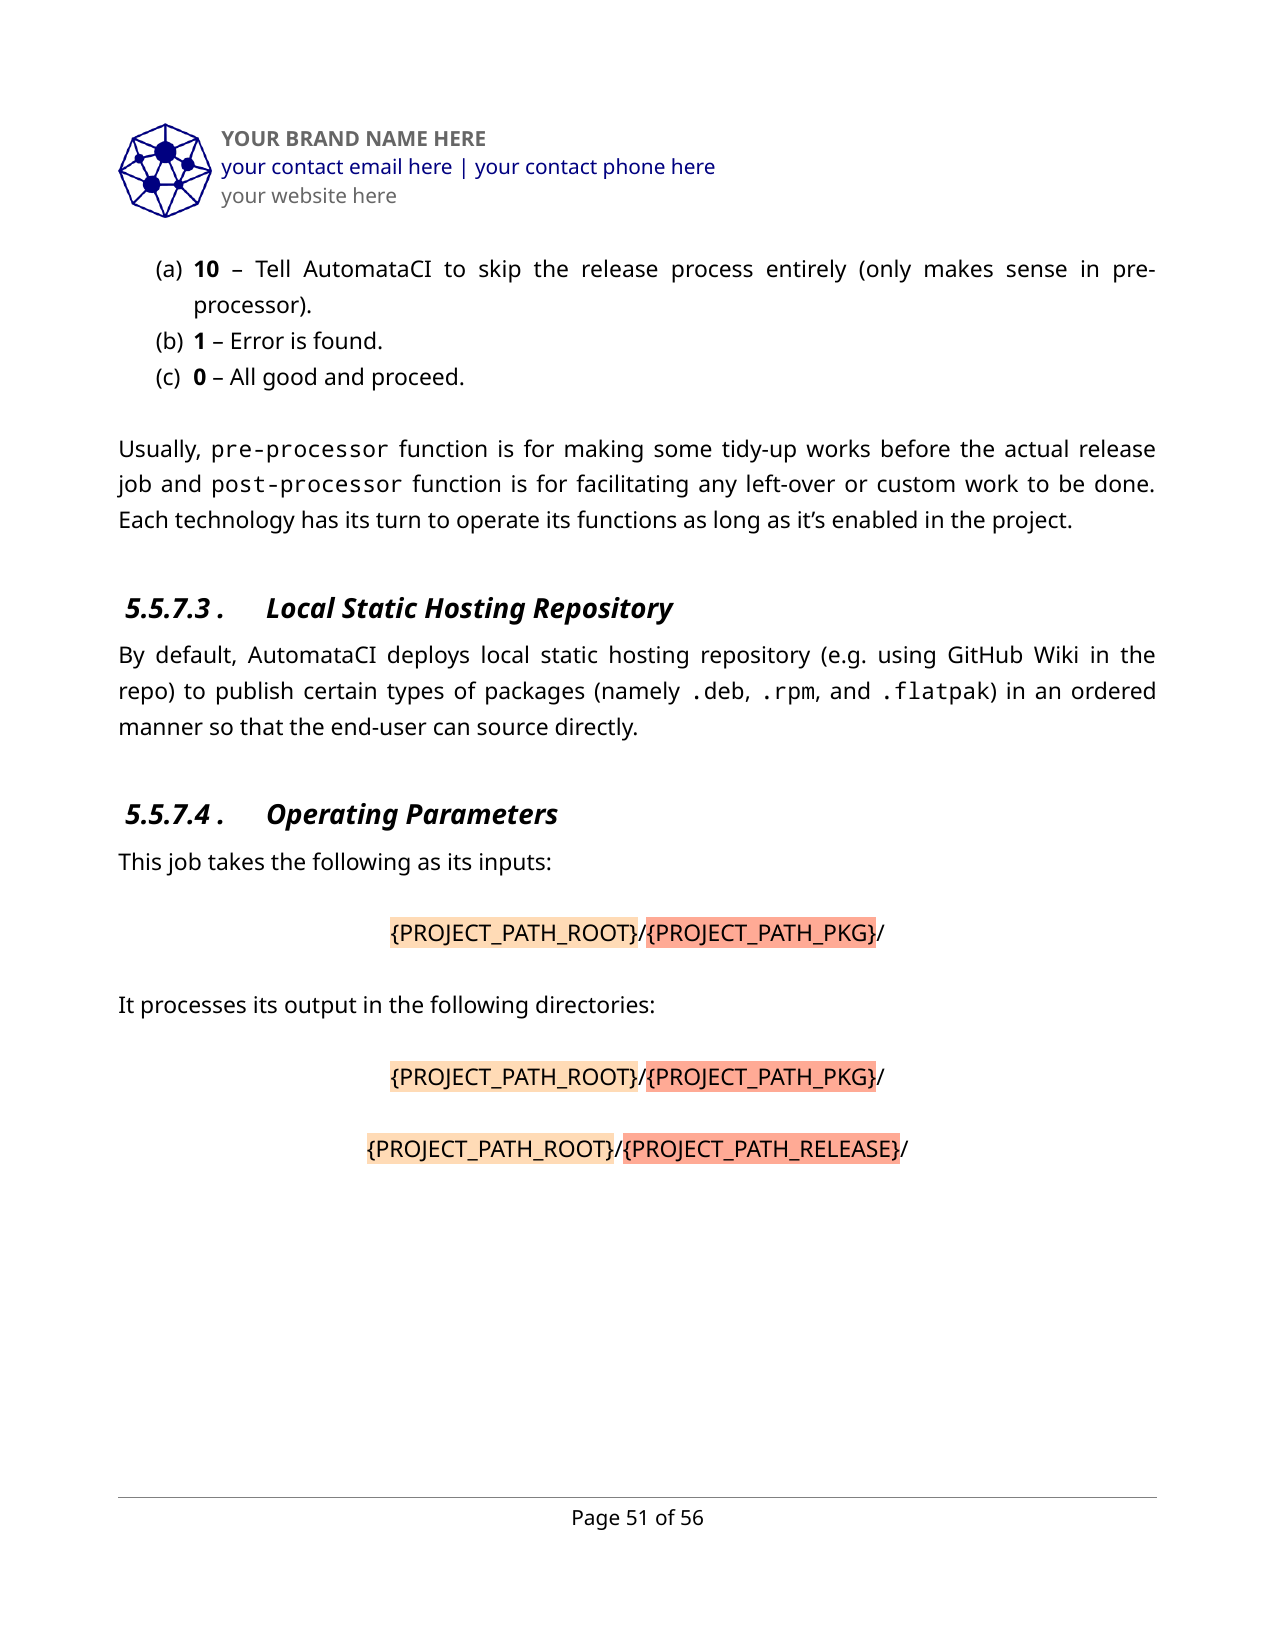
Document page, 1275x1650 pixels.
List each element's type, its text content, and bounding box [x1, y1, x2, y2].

list 10 – Tell AutomataCI to skip the release process entirely (only makes sense in pre-processor). [156, 253, 1157, 320]
text {PROJECT_PATH_ROOT}/{PROJECT_PATH_RELEASE}/ [118, 1133, 1157, 1164]
text Usually, pre-processor function is for making some tidy-up works before the actual release job and post-processor function is for facilitating any left-over or custom work to be done. Each technology has its turn to operate its functions as long as it’s enabled in the project. [118, 432, 1157, 536]
subtitle Local Static Hosting Repository [118, 589, 1157, 626]
text {PROJECT_PATH_ROOT}/{PROJECT_PATH_PKG}/ [118, 917, 1157, 948]
text It processes its output in the following directories: [118, 989, 1157, 1020]
list 0 – All good and proceed. [156, 361, 1157, 392]
text By default, AutomataCI deploys local static hosting repository (e.g. using GitHub Wiki in the repo) to publish certain types of packages (namely .deb, .rpm, and .flatpak) in an ordered manner so that the end-user can source directly. [118, 639, 1157, 742]
subtitle Operating Parameters [118, 795, 1157, 833]
text This job takes the following as its inputs: [118, 845, 1157, 877]
text {PROJECT_PATH_ROOT}/{PROJECT_PATH_PKG}/ [118, 1061, 1157, 1092]
picture [118, 123, 212, 218]
list 1 – Error is found. [156, 325, 1157, 356]
